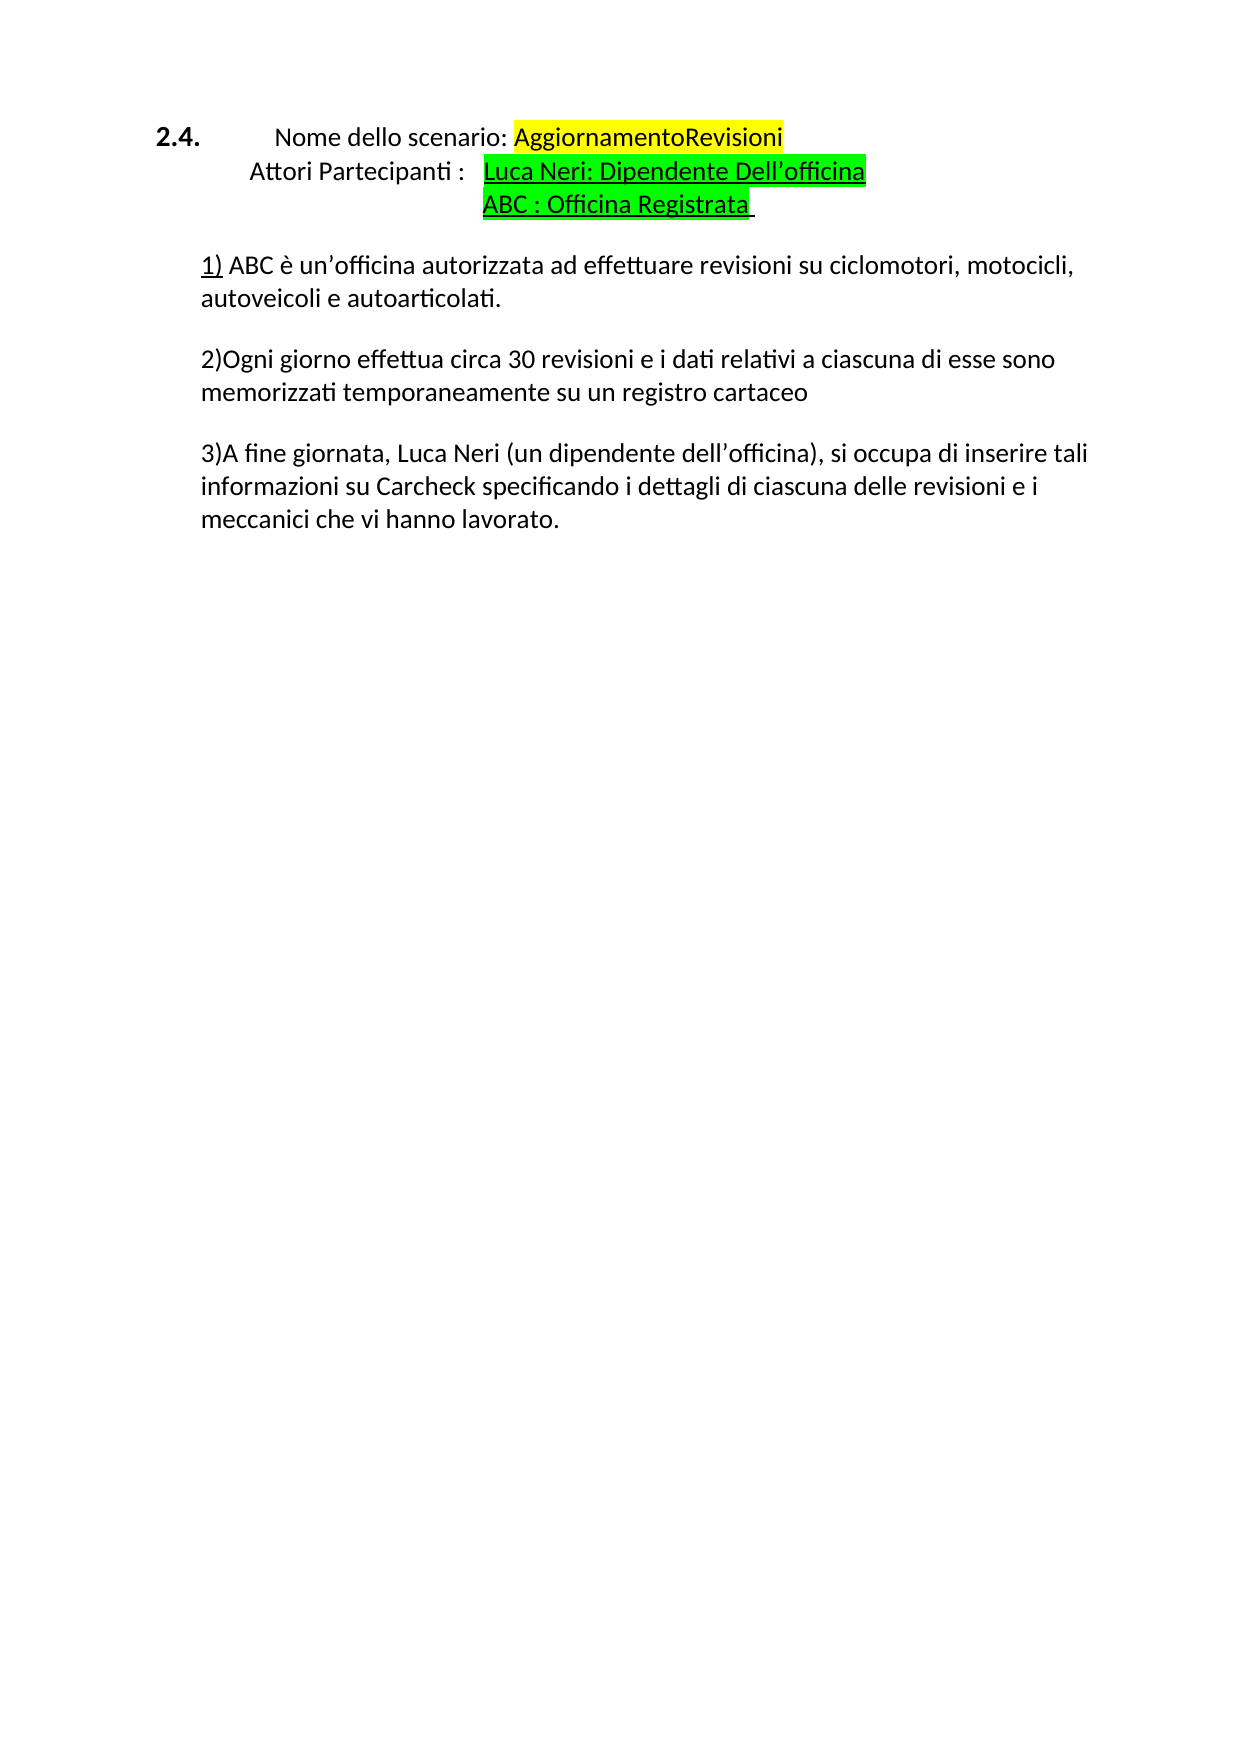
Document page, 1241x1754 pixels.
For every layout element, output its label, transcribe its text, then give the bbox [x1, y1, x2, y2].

list Nome dello scenario: AggiornamentoRevisioni Attori Partecipanti : Luca Neri: Dipendente Dell’officina ABC : Officina Registrata 1) ABC è un’officina autorizzata ad effettuare revisioni su ciclomotori, motocicli, autoveicoli e autoarticolati. 2)Ogni giorno effettua circa 30 revisioni e i dati relativi a ciascuna di esse sono memorizzati temporaneamente su un registro cartaceo 3)A fine giornata, Luca Neri (un dipendente dell’officina), si occupa di inserire tali informazioni su Carcheck specificando i dettagli di ciascuna delle revisioni e i meccanici che vi hanno lavorato. [156, 118, 1122, 563]
